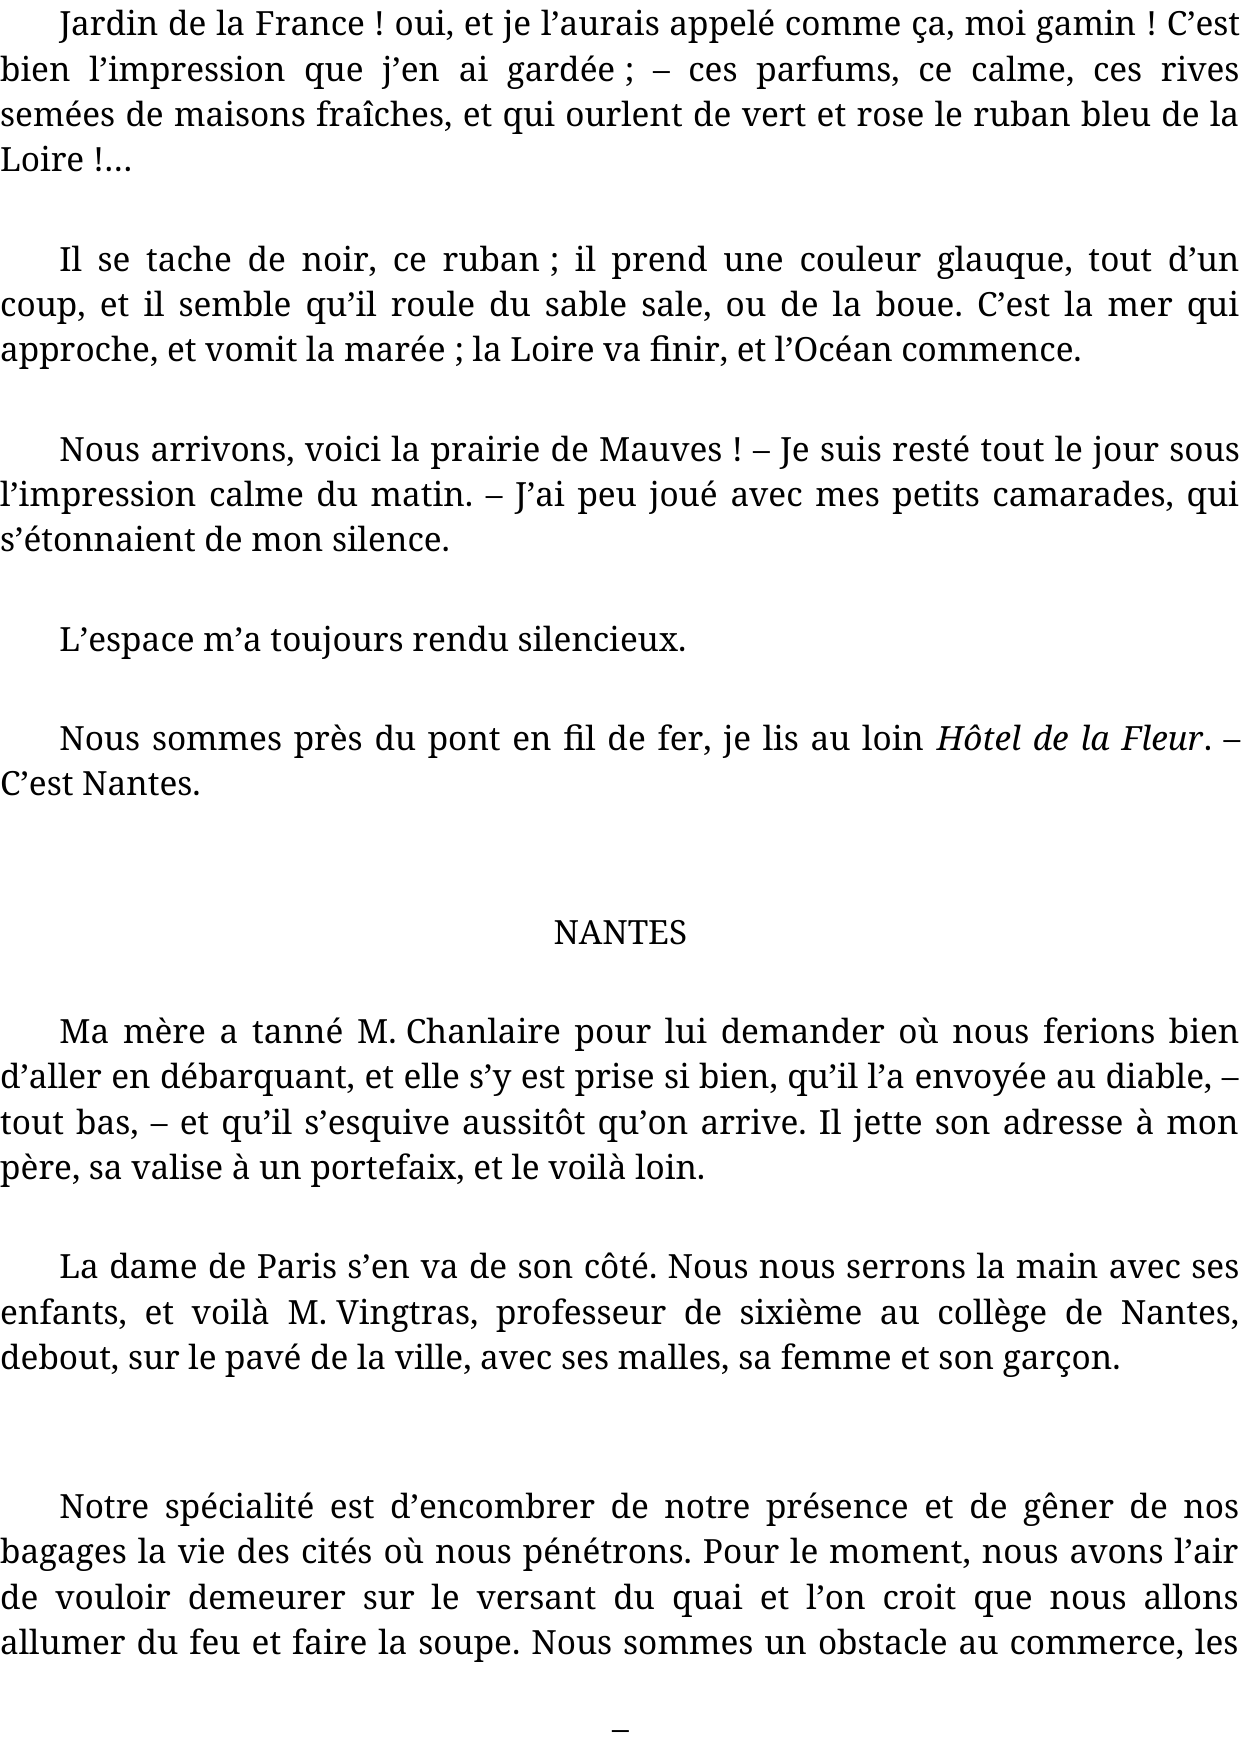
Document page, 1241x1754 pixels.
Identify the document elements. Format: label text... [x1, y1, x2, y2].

text Ma mère a tanné M. Chanlaire pour lui demander où nous ferions bien d’aller en débarquant, et elle s’y est prise si bien, qu’il l’a envoyée au diable, – tout bas, – et qu’il s’esquive aussitôt qu’on arrive. Il jette son adresse à mon père, sa valise à un portefaix, et le voilà loin. [0, 1008, 1240, 1189]
text Notre spécialité est d’encombrer de notre présence et de gêner de nos bagages la vie des cités où nous pénétrons. Pour le moment, nous avons l’air de vouloir demeurer sur le versant du quai et l’on croit que nous allons allumer du feu et faire la soupe. Nous sommes un obstacle au commerce, les [0, 1483, 1240, 1664]
text NANTES [0, 909, 1240, 954]
text Nous sommes près du pont en fil de fer, je lis au loin Hôtel de la Fleur. – C’est Nantes. [0, 714, 1240, 805]
text L’espace m’a toujours rendu silencieux. [0, 615, 1240, 661]
text Il se tache de noir, ce ruban ; il prend une couleur glauque, tout d’un coup, et il semble qu’il roule du sable sale, ou de la boue. C’est la mer qui approche, et vomit la marée ; la Loire va finir, et l’Océan commence. [0, 235, 1240, 372]
text La dame de Paris s’en va de son côté. Nous nous serrons la main avec ses enfants, et voilà M. Vingtras, professeur de sixième au collège de Nantes, debout, sur le pavé de la ville, avec ses malles, sa femme et son garçon. [0, 1243, 1240, 1379]
text Jardin de la France ! oui, et je l’aurais appelé comme ça, moi gamin ! C’est bien l’impression que j’en ai gardée ; – ces parfums, ce calme, ces rives semées de maisons fraîches, et qui ourlent de vert et rose le ruban bleu de la Loire !… [0, 0, 1240, 182]
text Nous arrivons, voici la prairie de Mauves ! – Je suis resté tout le jour sous l’impression calme du matin. – J’ai peu joué avec mes petits camarades, qui s’étonnaient de mon silence. [0, 425, 1240, 562]
